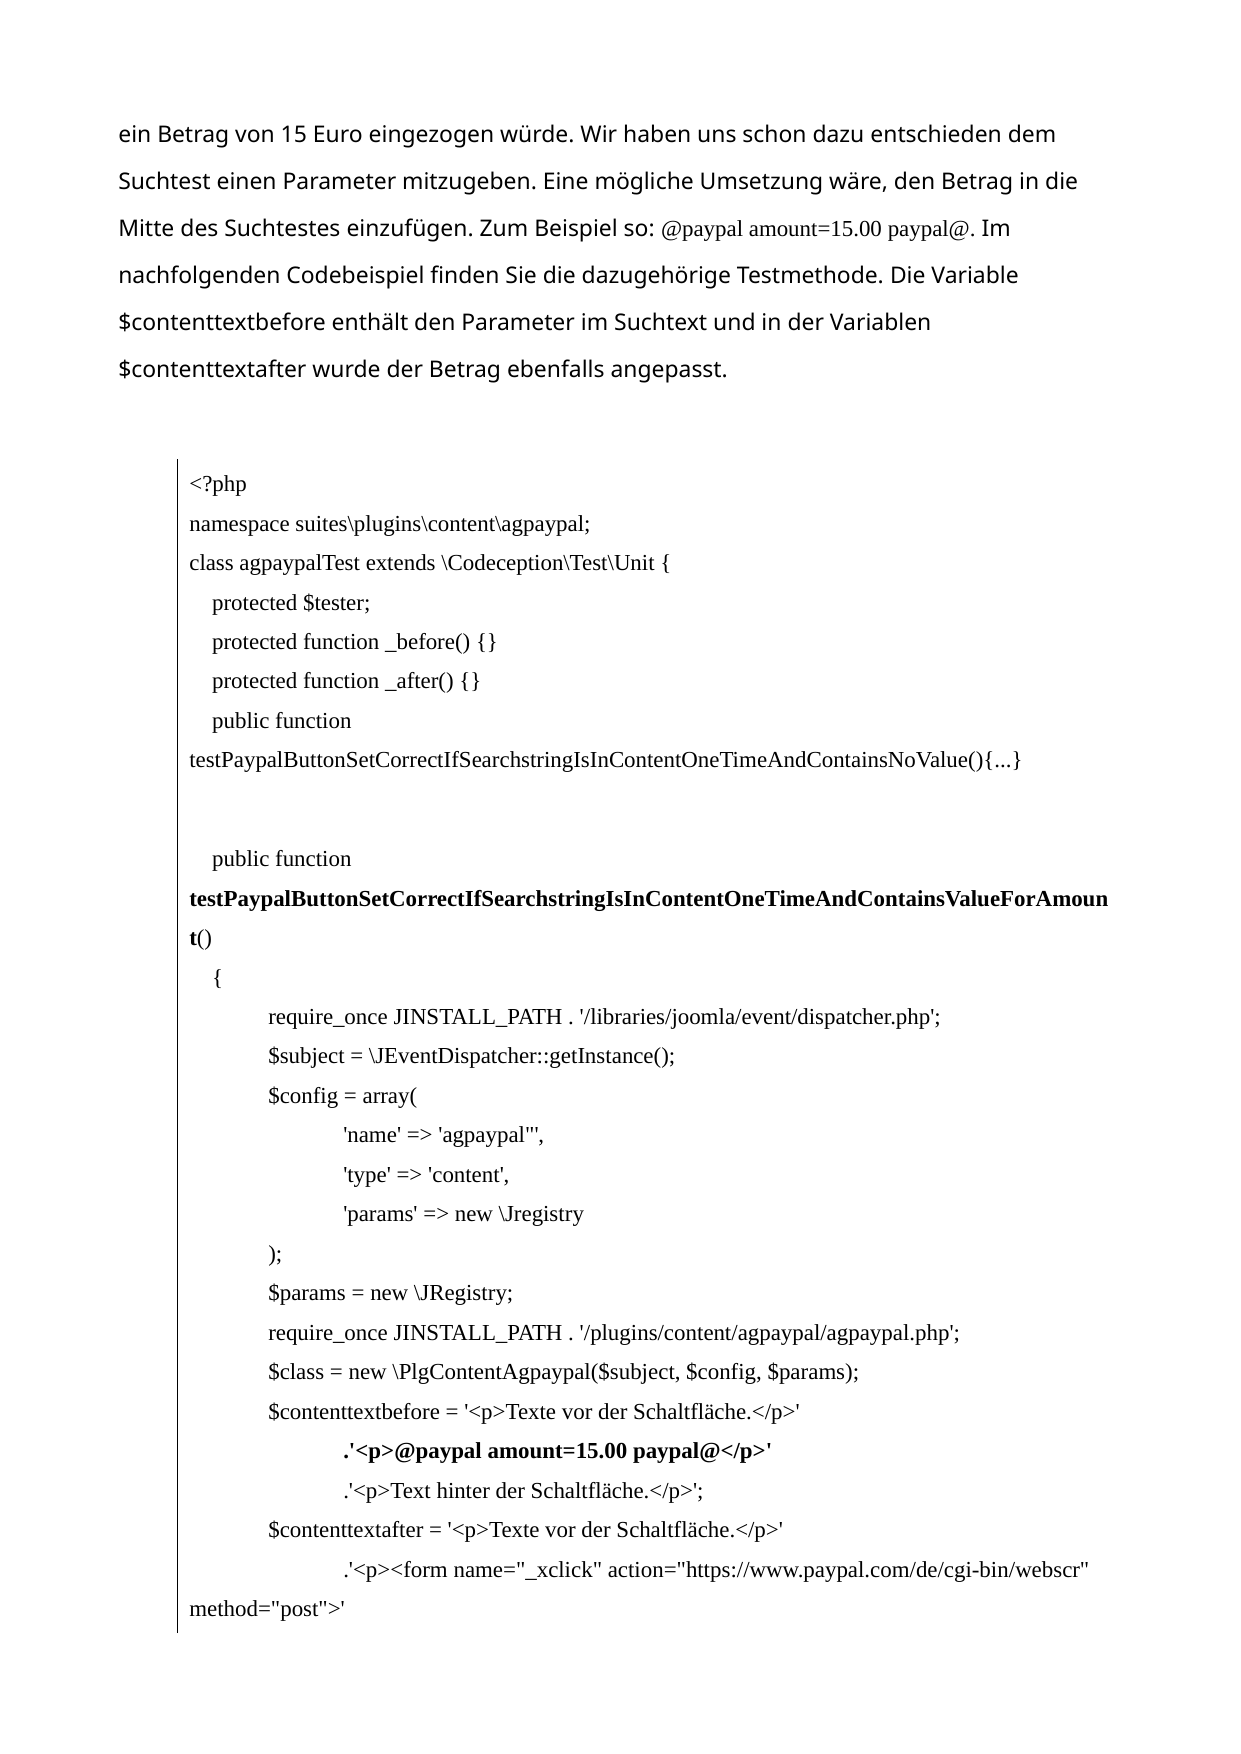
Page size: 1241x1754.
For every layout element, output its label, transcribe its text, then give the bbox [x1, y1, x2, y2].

text <?php namespace suites\plugins\content\agpaypal; class agpaypalTest extends \Codeception\Test\Unit { protected $tester; protected function _before() {} protected function _after() {} public function testPaypalButtonSetCorrectIfSearchstringIsInContentOneTimeAndContainsNoValue(){...} [177, 458, 1122, 773]
text ein Betrag von 15 Euro eingezogen würde. Wir haben uns schon dazu entschieden dem Suchtest einen Parameter mitzugeben. Eine mögliche Umsetzung wäre, den Betrag in die Mitte des Suchtestes einzufügen. Zum Beispiel so: @paypal amount=15.00 paypal@. Im nachfolgenden Codebeispiel finden Sie die dazugehörige Testmethode. Die Variable $contenttextbefore enthält den Parameter im Suchtext und in der Variablen $contenttextafter wurde der Betrag ebenfalls angepasst. [118, 118, 1122, 384]
text public function testPaypalButtonSetCorrectIfSearchstringIsInContentOneTimeAndContainsValueForAmount() { require_once JINSTALL_PATH . '/libraries/joomla/event/dispatcher.php'; $subject = \JEventDispatcher::getInstance(); $config = array( 'name' => 'agpaypal"', 'type' => 'content', 'params' => new \Jregistry ); $params = new \JRegistry; require_once JINSTALL_PATH . '/plugins/content/agpaypal/agpaypal.php'; $class = new \PlgContentAgpaypal($subject, $config, $params); $contenttextbefore = '<p>Texte vor der Schaltfläche.</p>' .'<p>@paypal amount=15.00 paypal@</p>' .'<p>Text hinter der Schaltfläche.</p>'; $contenttextafter = '<p>Texte vor der Schaltfläche.</p>' .'<p><form name="_xclick" action="https://www.paypal.com/de/cgi-bin/webscr" method="post">' [178, 833, 1122, 1633]
